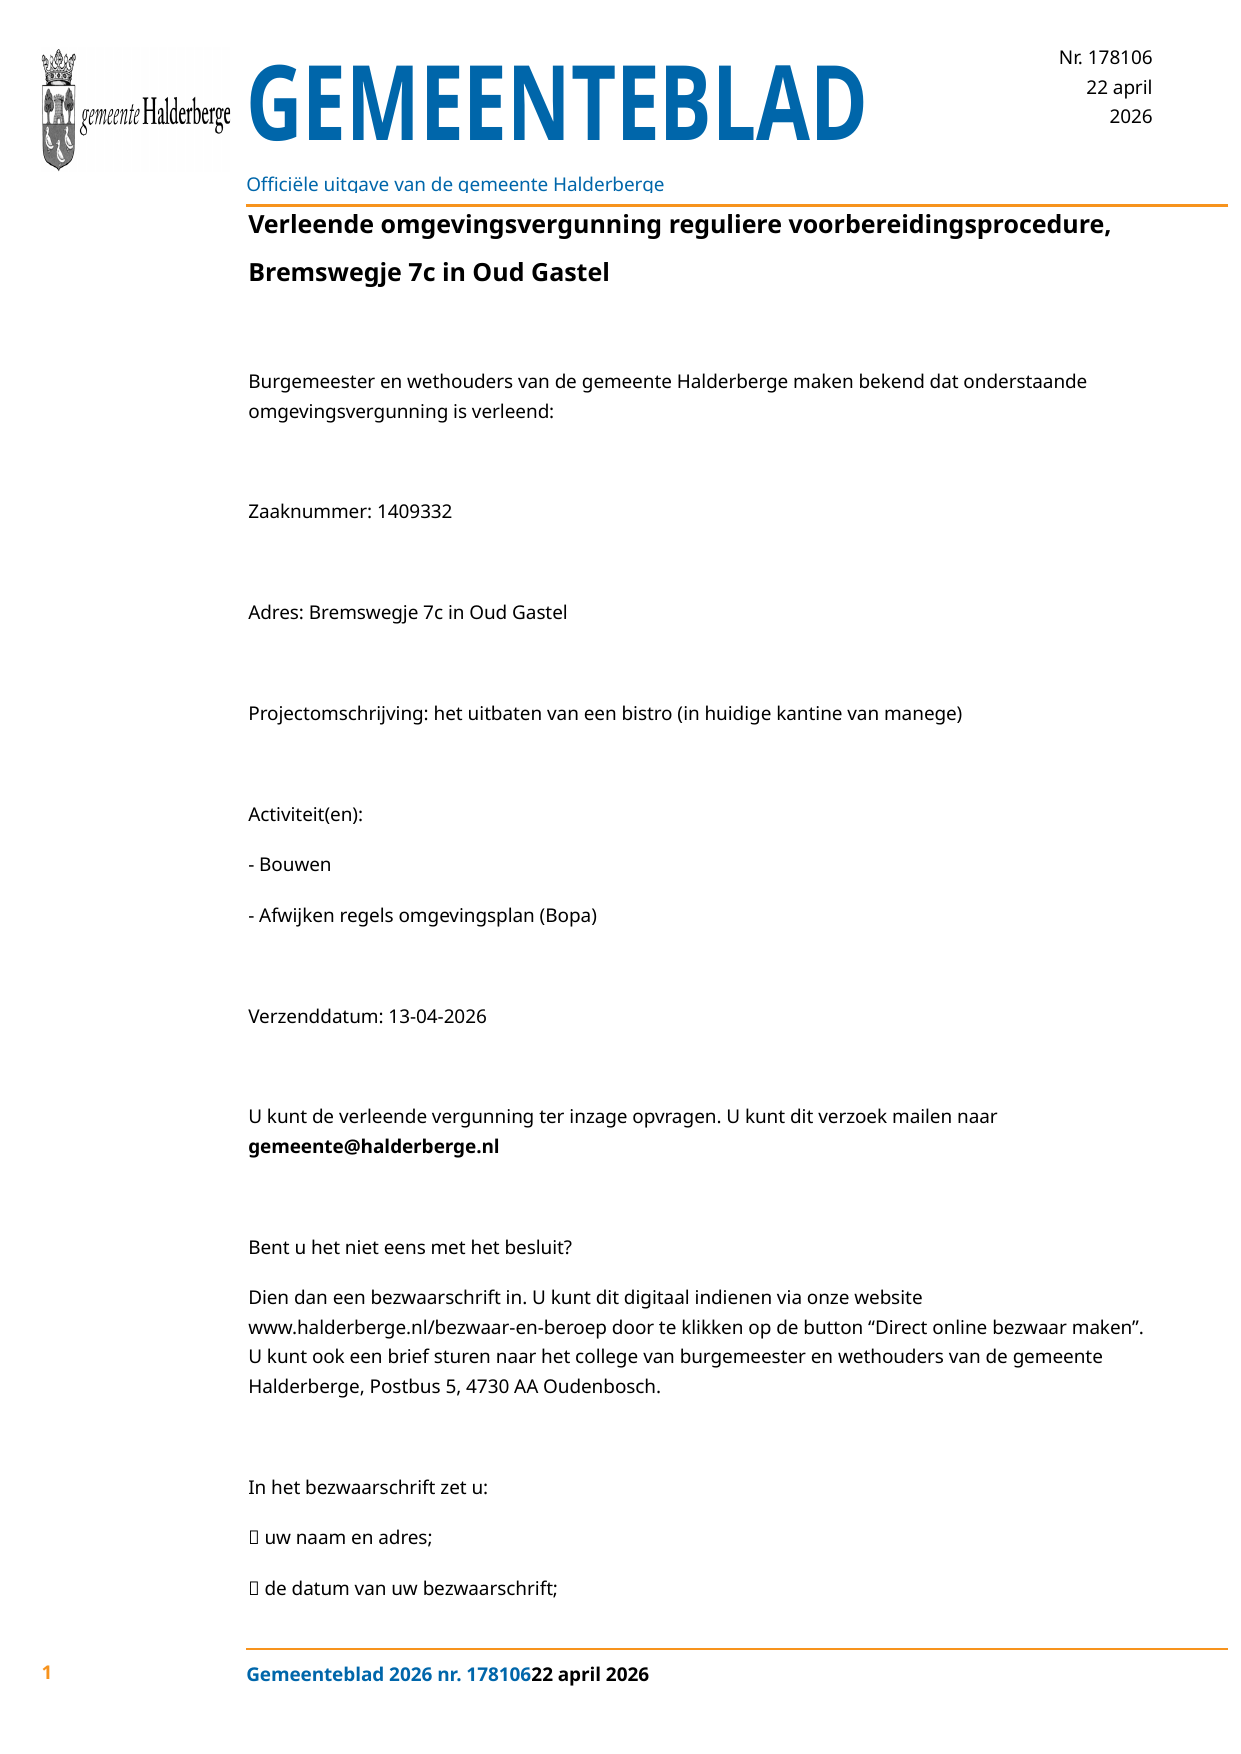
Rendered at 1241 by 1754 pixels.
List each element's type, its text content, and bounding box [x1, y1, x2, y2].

text U kunt de verleende vergunning ter inzage opvragen. U kunt dit verzoek mailen naar gemeente@halderberge.nl [248, 1104, 1152, 1159]
text Adres: Bremswegje 7c in Oud Gastel [248, 599, 1152, 625]
text  uw naam en adres; [248, 1524, 1152, 1550]
text In het bezwaarschrift zet u: [248, 1474, 1152, 1500]
text - Afwijken regels omgevingsplan (Bopa) [248, 902, 1152, 928]
text Burgemeester en wethouders van de gemeente Halderberge maken bekend dat onderstaande omgevingsvergunning is verleend: [248, 368, 1152, 424]
text - Bouwen [248, 852, 1152, 877]
text Bent u het niet eens met het besluit? [248, 1234, 1152, 1260]
text Verzenddatum: 13-04-2026 [248, 1003, 1152, 1029]
text Zaaknummer: 1409332 [248, 499, 1152, 524]
text Activiteit(en): [248, 801, 1152, 827]
picture [41, 47, 231, 172]
text Projectomschrijving: het uitbaten van een bistro (in huidige kantine van manege) [248, 700, 1152, 726]
text Verleende omgevingsvergunning reguliere voorbereidingsprocedure, Bremswegje 7c in Oud Gastel [248, 207, 1152, 288]
text Dien dan een bezwaarschrift in. U kunt dit digitaal indienen via onze website www.halderberge.nl/bezwaar-en-beroep door te klikken op de button “Direct online bezwaar maken”. U kunt ook een brief sturen naar het college van burgemeester en wethouders van de gemeente Halderberge, Postbus 5, 4730 AA Oudenbosch. [248, 1284, 1152, 1399]
text  de datum van uw bezwaarschrift; [248, 1575, 1152, 1601]
